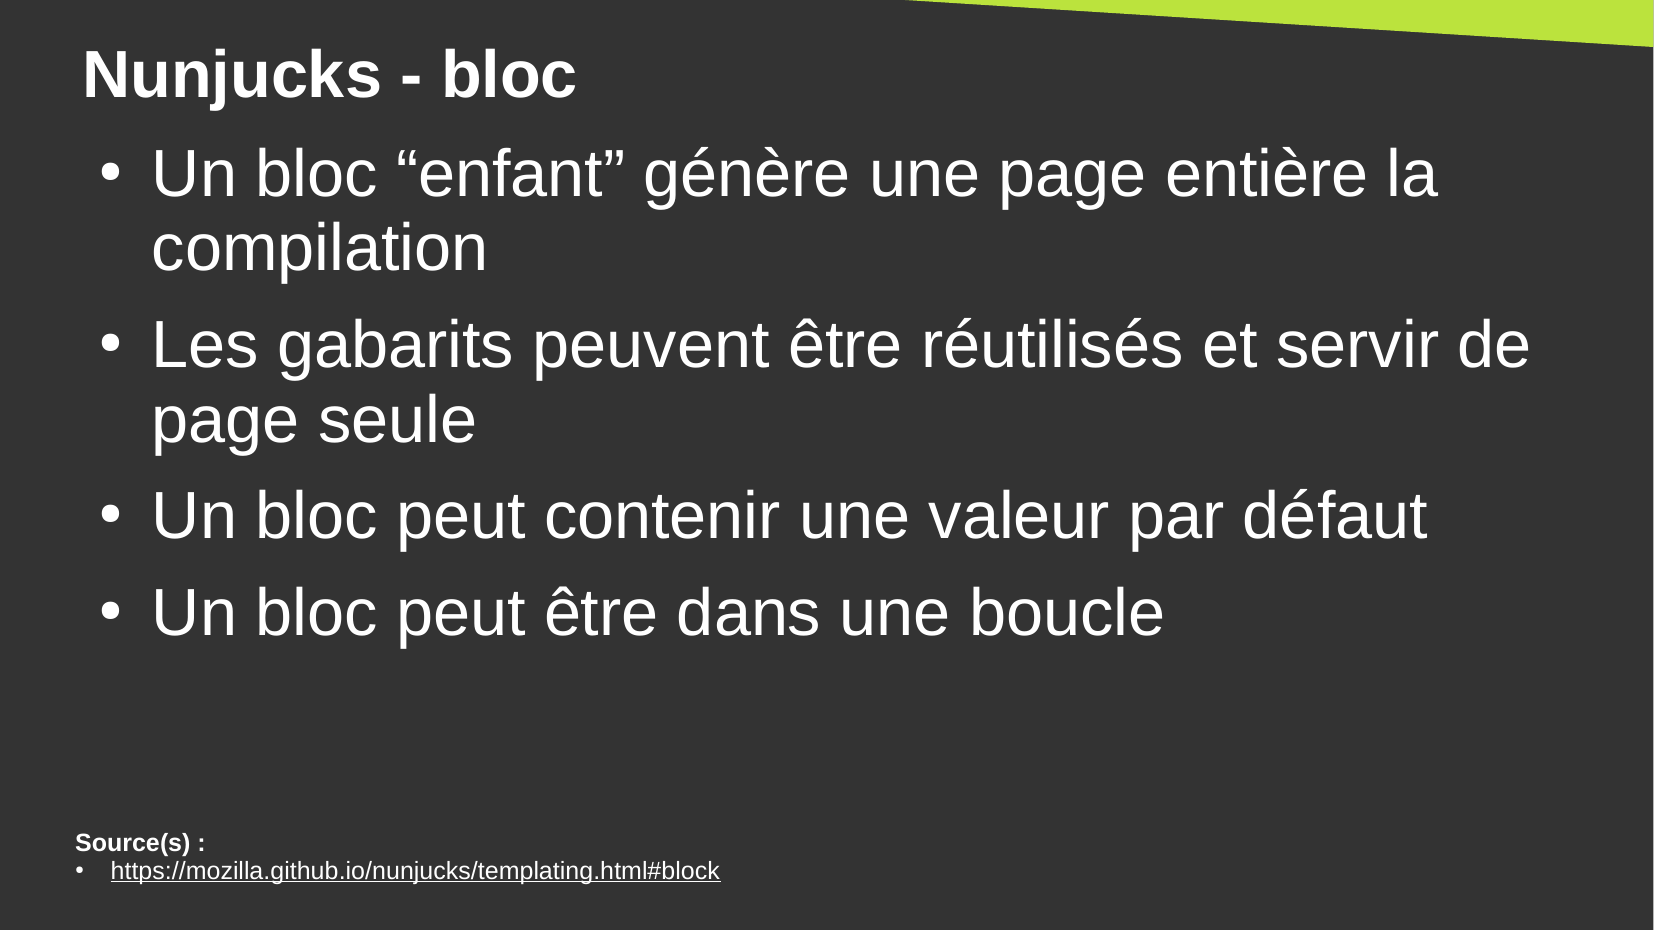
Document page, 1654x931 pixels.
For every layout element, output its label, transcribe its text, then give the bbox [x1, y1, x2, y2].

list Un bloc “enfant” génère une page entière la compilation Les gabarits peuvent être réutilisés et servir de page seule Un bloc peut contenir une valeur par défaut Un bloc peut être dans une boucle [80, 135, 1620, 739]
title Nunjucks - bloc [82, 37, 1571, 112]
text_box Source(s) : https://mozilla.github.io/nunjucks/templating.html#block [60, 821, 1546, 931]
text_box [905, 0, 1654, 48]
